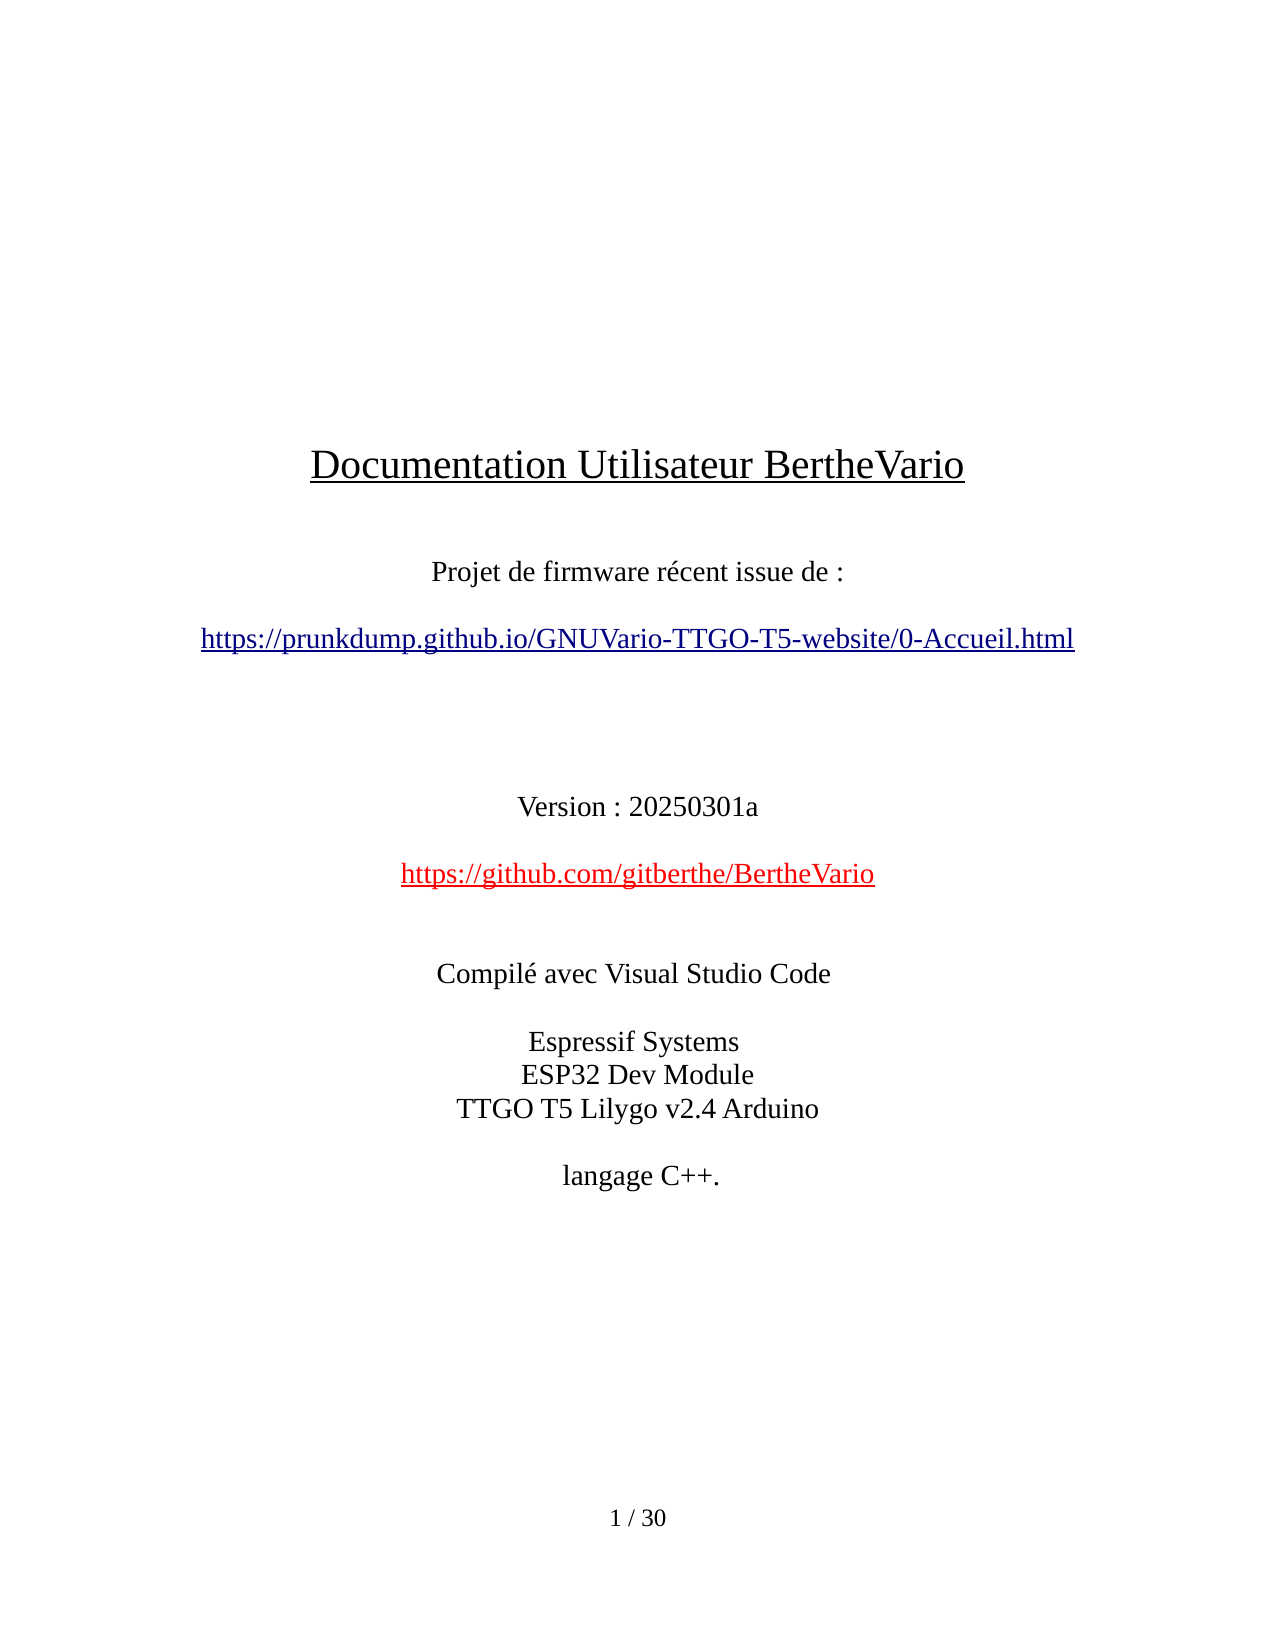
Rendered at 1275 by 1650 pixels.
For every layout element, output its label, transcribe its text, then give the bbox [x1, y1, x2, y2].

text Compilé avec Visual Studio Code [118, 957, 1157, 990]
text ESP32 Dev Module [118, 1057, 1157, 1091]
text Documentation Utilisateur BertheVario [118, 439, 1157, 487]
text TTGO T5 Lilygo v2.4 Arduino [118, 1091, 1157, 1124]
text https://github.com/gitberthe/BertheVario [118, 856, 1157, 889]
text Version : 20250301a [118, 789, 1157, 822]
text langage C++. [118, 1158, 1157, 1191]
text Espressif Systems [118, 1024, 1157, 1057]
text https://prunkdump.github.io/GNUVario-TTGO-T5-website/0-Accueil.html [118, 621, 1157, 655]
text Projet de firmware récent issue de : [118, 554, 1157, 588]
